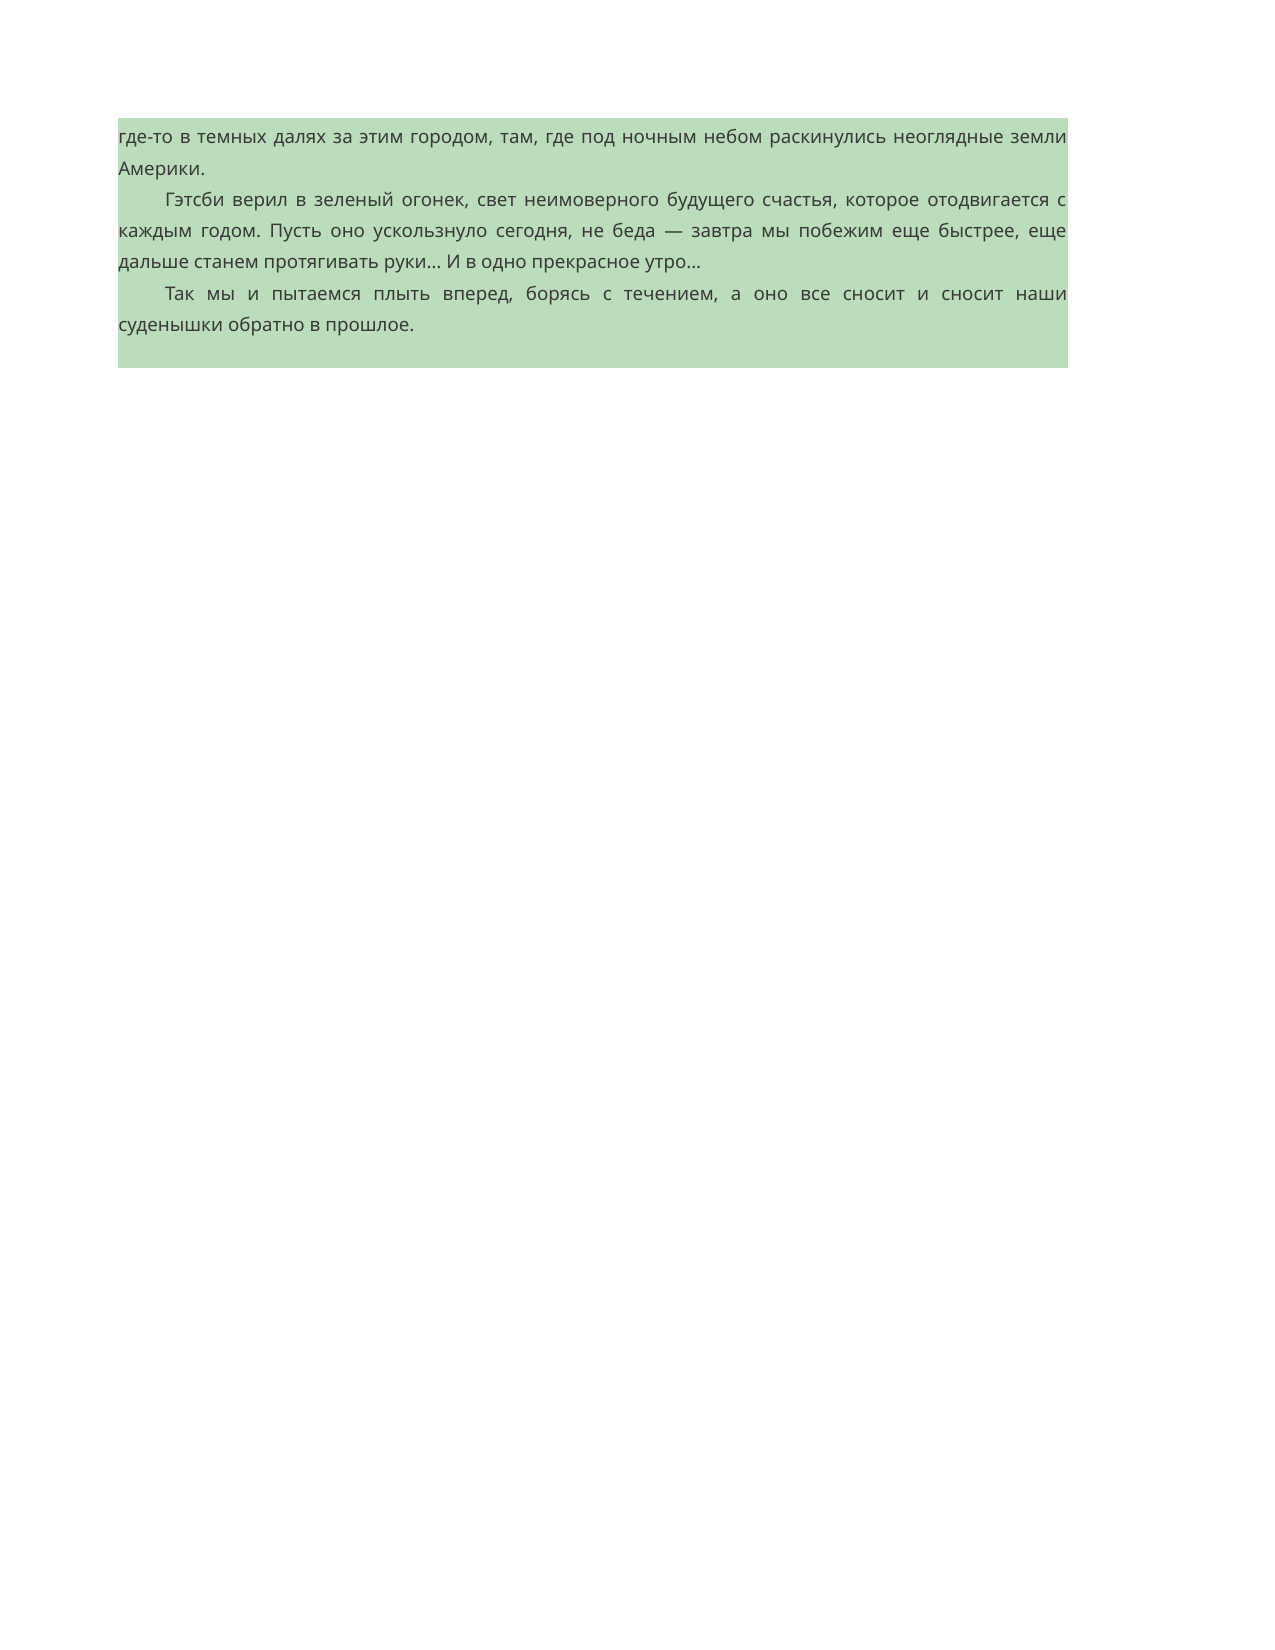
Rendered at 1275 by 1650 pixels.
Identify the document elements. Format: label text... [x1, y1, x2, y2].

text Так мы и пытаемся плыть вперед, борясь с течением, а оно все сносит и сносит наши суденышки обратно в прошлое. [118, 274, 1068, 337]
text где-то в темных далях за этим городом, там, где под ночным небом раскинулись неоглядные земли Америки. [118, 118, 1068, 181]
text Гэтсби верил в зеленый огонек, свет неимоверного будущего счастья, которое отодвигается с каждым годом. Пусть оно ускользнуло сегодня, не беда — завтра мы побежим еще быстрее, еще дальше станем протягивать руки… И в одно прекрасное утро… [118, 181, 1068, 274]
